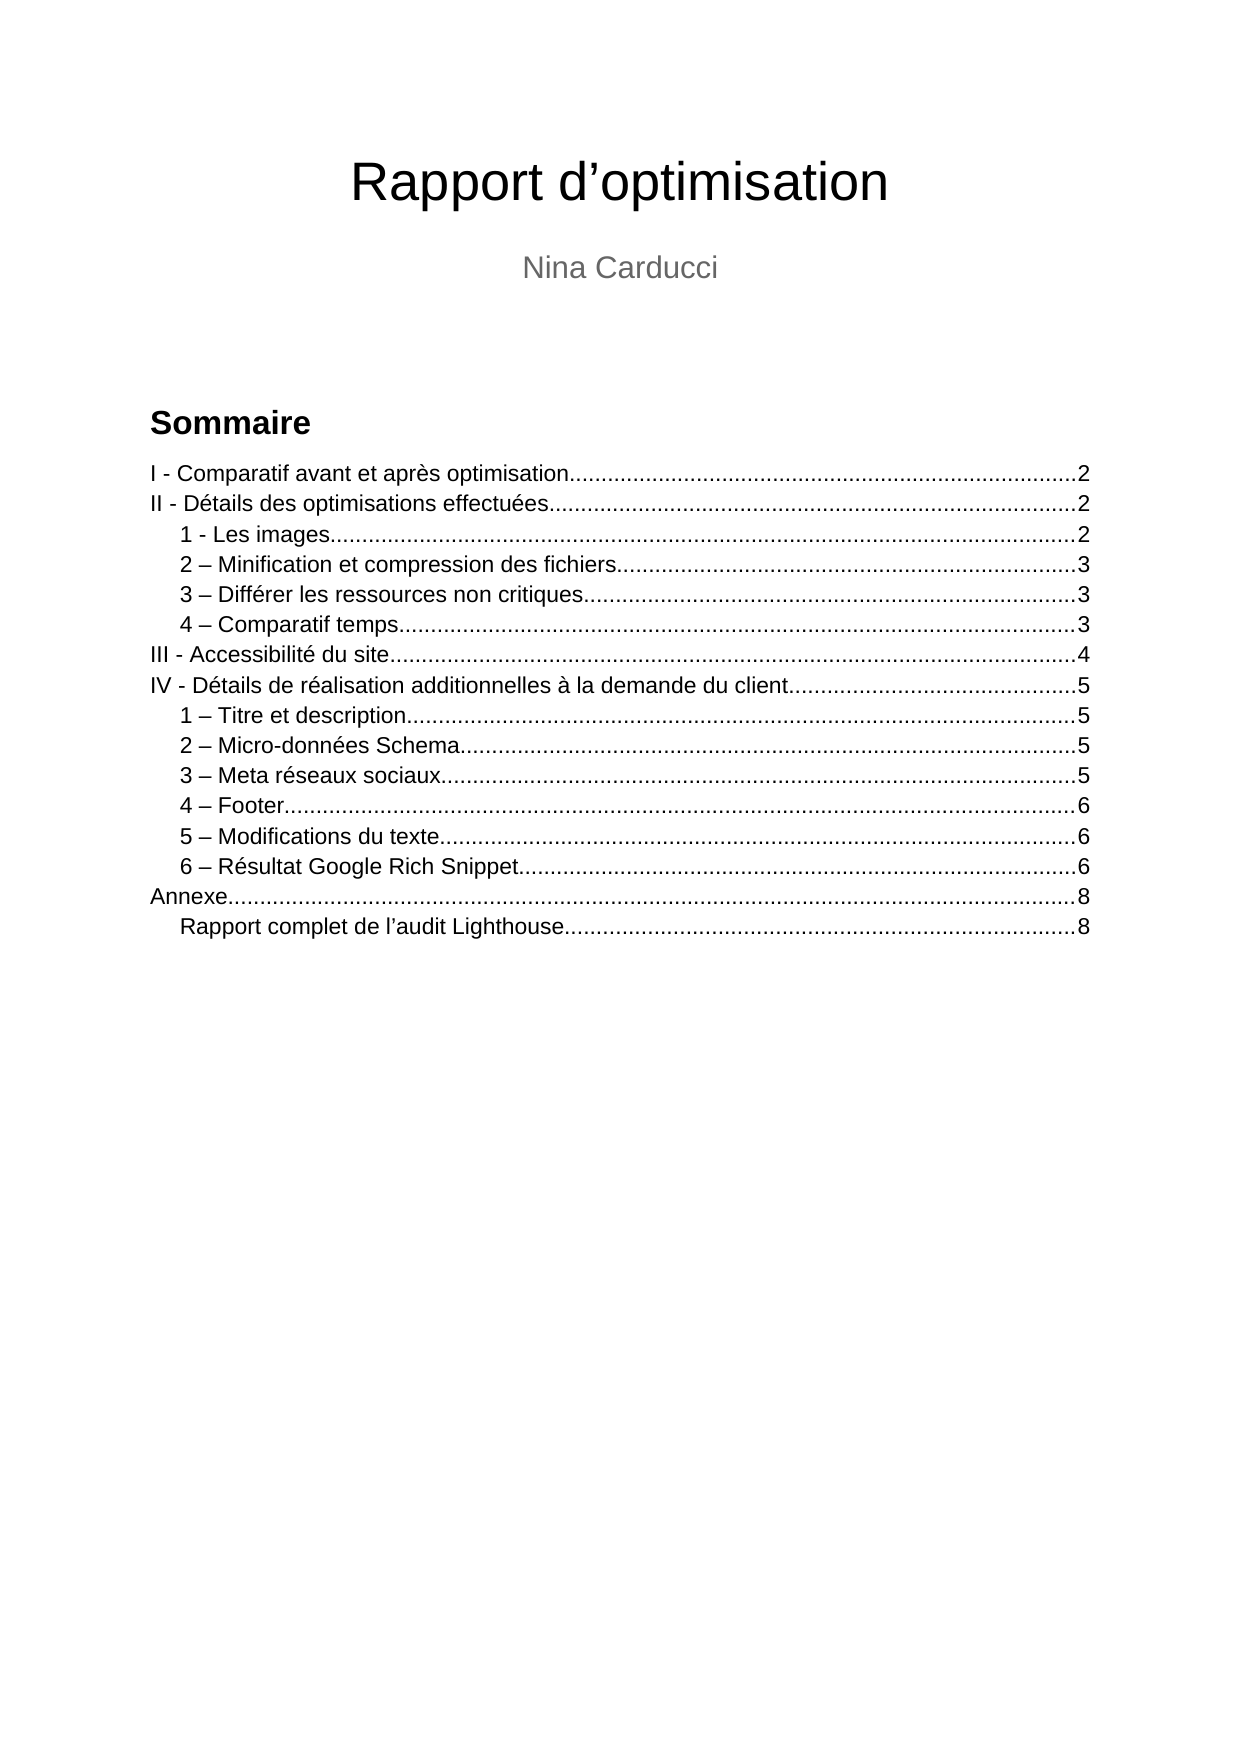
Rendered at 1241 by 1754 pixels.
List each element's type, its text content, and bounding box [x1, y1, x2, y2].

text 6 – Résultat Google Rich Snippet 6 [179, 853, 1090, 879]
text IV - Détails de réalisation additionnelles à la demande du client 5 [150, 672, 1090, 698]
subtitle Nina Carducci [150, 249, 1090, 285]
text 3 – Meta réseaux sociaux 5 [179, 762, 1090, 788]
text Annexe 8 [150, 883, 1090, 909]
text 3 – Différer les ressources non critiques 3 [179, 581, 1090, 607]
text Rapport complet de l’audit Lighthouse 8 [179, 913, 1090, 939]
text 2 – Minification et compression des fichiers 3 [179, 551, 1090, 577]
text III - Accessibilité du site 4 [150, 641, 1090, 668]
title Rapport d’optimisation [150, 150, 1090, 212]
text 4 – Comparatif temps 3 [179, 611, 1090, 637]
text 2 – Micro-données Schema 5 [179, 732, 1090, 758]
text 1 - Les images 2 [179, 521, 1090, 547]
subtitle Sommaire [150, 403, 1090, 442]
text I - Comparatif avant et après optimisation 2 [150, 460, 1090, 486]
text 4 – Footer 6 [179, 792, 1090, 819]
text 1 – Titre et description 5 [179, 702, 1090, 728]
text 5 – Modifications du texte 6 [179, 823, 1090, 849]
text II - Détails des optimisations effectuées 2 [150, 490, 1090, 517]
